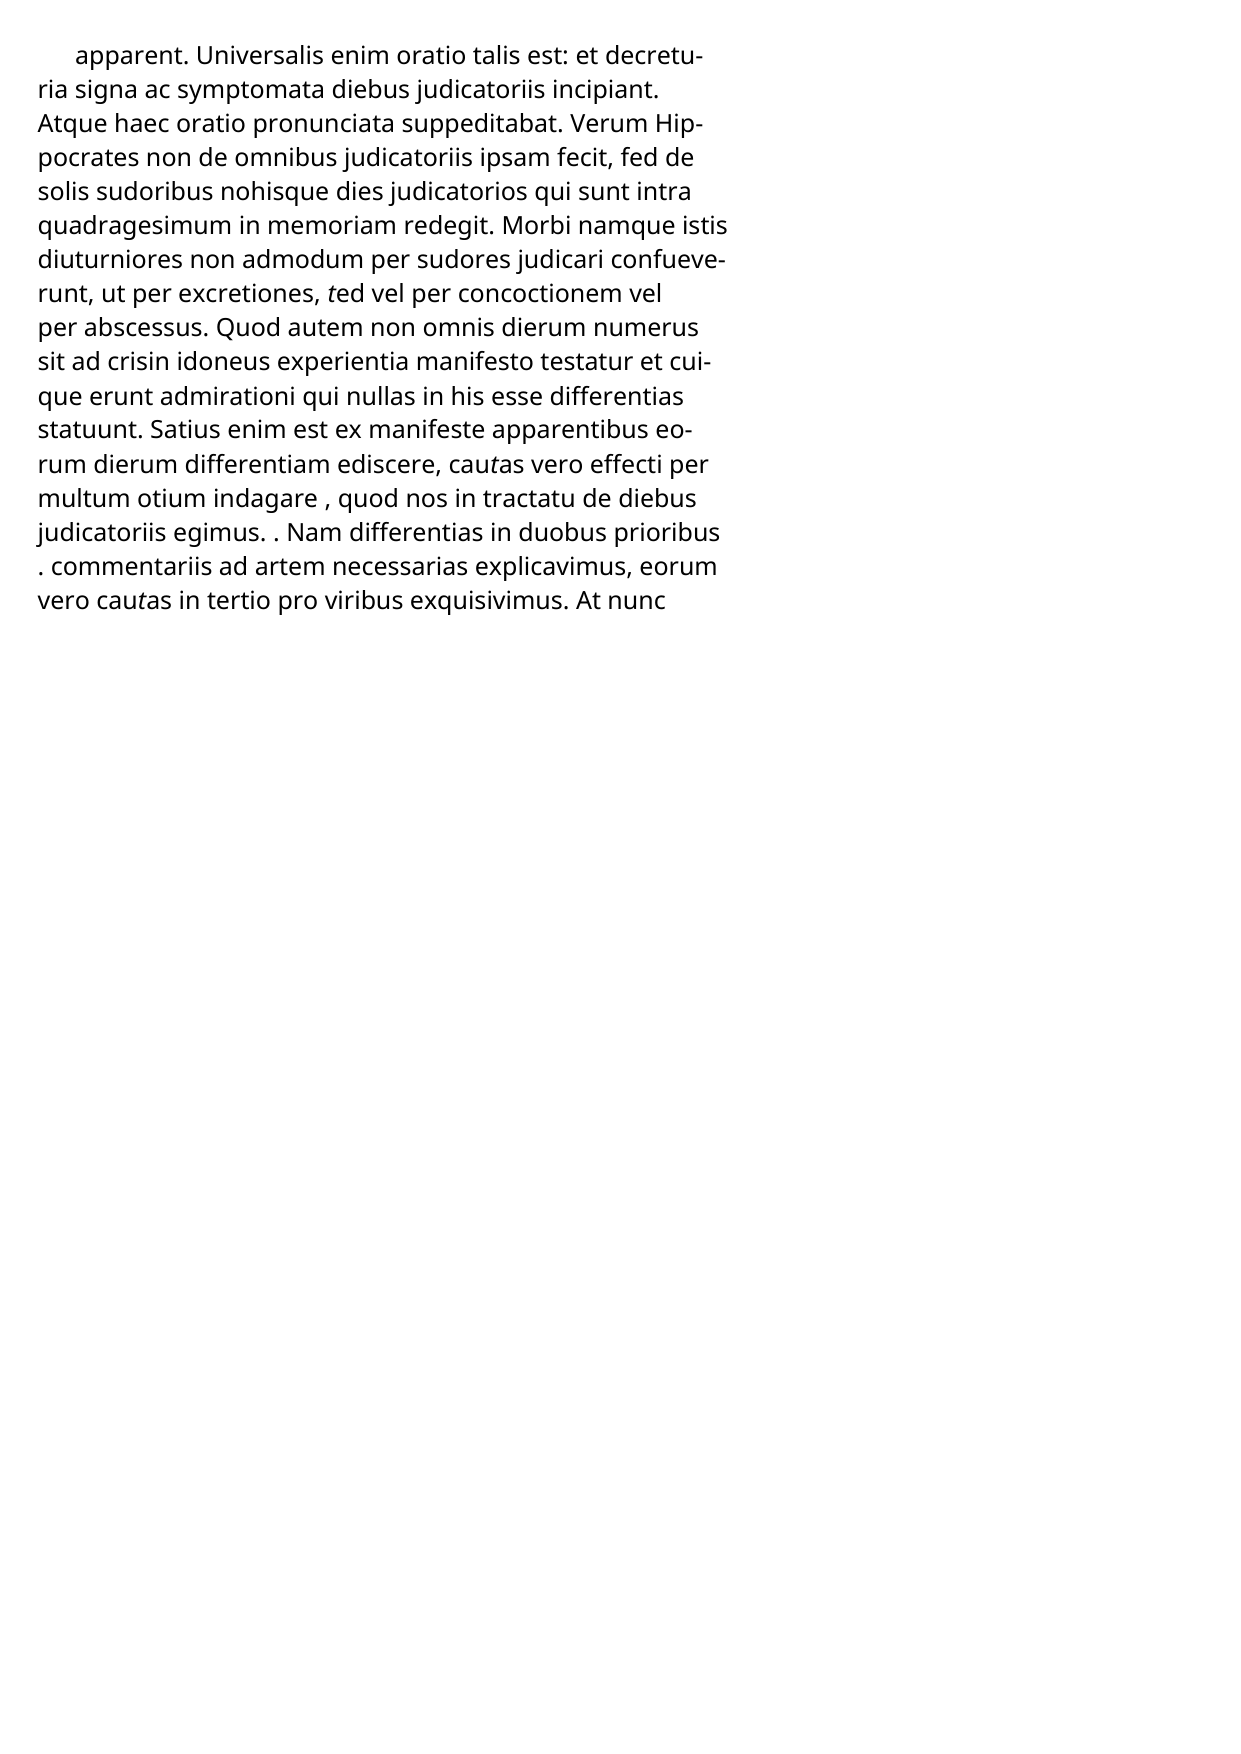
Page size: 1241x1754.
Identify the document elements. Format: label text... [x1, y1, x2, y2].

text apparent. Universalis enim oratio talis est: et decretu- ria signa ac symptomata diebus judicatoriis incipiant. Atque haec oratio pronunciata suppeditabat. Verum Hip- pocrates non de omnibus judicatoriis ipsam fecit, fed de solis sudoribus nohisque dies judicatorios qui sunt intra quadragesimum in memoriam redegit. Morbi namque istis diuturniores non admodum per sudores judicari confueve- runt, ut per excretiones, ted vel per concoctionem vel per abscessus. Quod autem non omnis dierum numerus sit ad crisin idoneus experientia manifesto testatur et cui- que erunt admirationi qui nullas in his esse differentias statuunt. Satius enim est ex manifeste apparentibus eo- rum dierum differentiam ediscere, cautas vero effecti per multum otium indagare , quod nos in tractatu de diebus judicatoriis egimus. . Nam differentias in duobus prioribus . commentariis ad artem necessarias explicavimus, eorum vero cautas in tertio pro viribus exquisivimus. At nunc [37, 37, 1203, 617]
